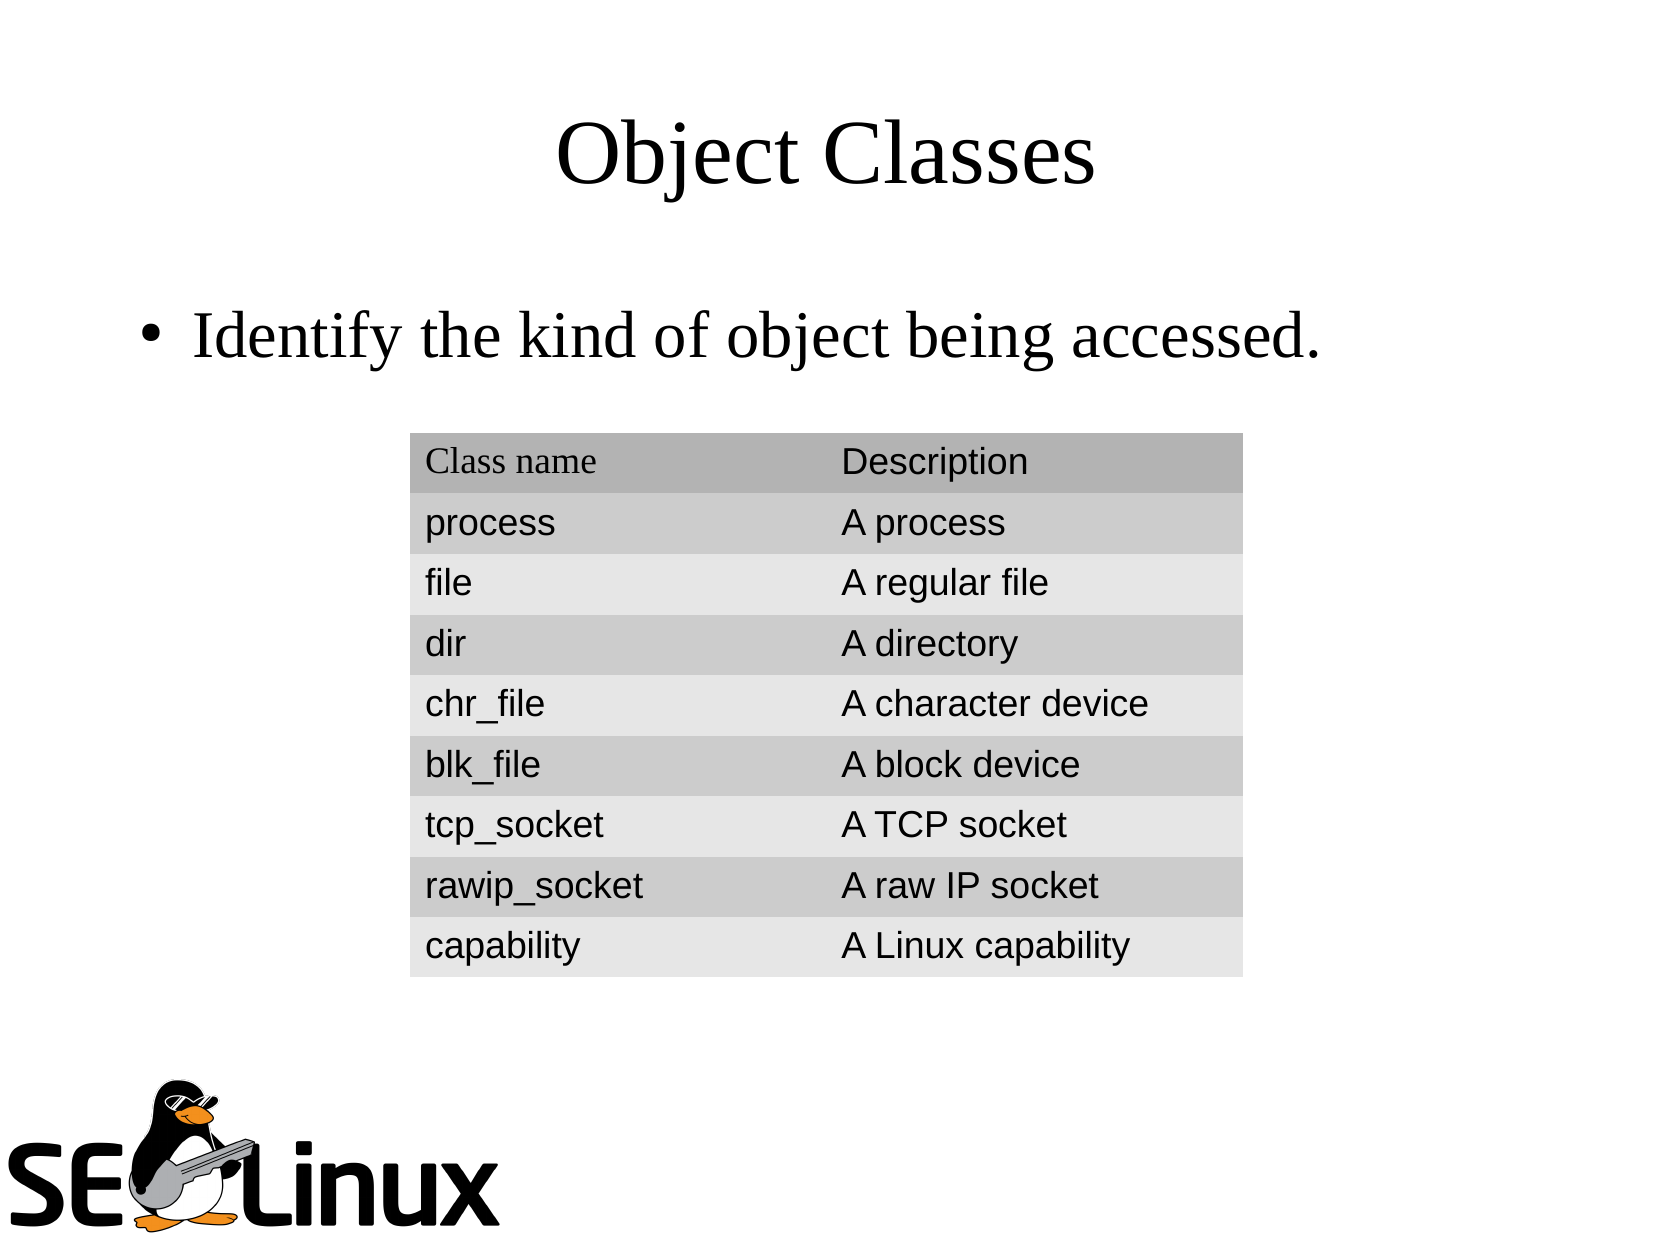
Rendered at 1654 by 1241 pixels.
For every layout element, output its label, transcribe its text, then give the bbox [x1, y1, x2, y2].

table_cell A Linux capability [827, 917, 1243, 977]
table_cell A character device [827, 675, 1243, 736]
table_cell A TCP socket [827, 796, 1243, 857]
table_cell chr_file [410, 675, 827, 736]
table_cell A raw IP socket [827, 857, 1243, 917]
table_cell rawip_socket [410, 857, 827, 917]
table_header Description [827, 433, 1243, 493]
table_cell A regular file [827, 554, 1243, 615]
table_header Class name [410, 433, 827, 493]
table_cell dir [410, 615, 827, 675]
title Object Classes [82, 49, 1571, 257]
table_cell process [410, 493, 827, 554]
table_cell A process [827, 493, 1243, 554]
list Identify the kind of object being accessed. [121, 297, 1534, 1064]
table_cell A block device [827, 736, 1243, 796]
table_cell file [410, 554, 827, 615]
table_cell capability [410, 917, 827, 977]
table_cell blk_file [410, 736, 827, 796]
table_cell tcp_socket [410, 796, 827, 857]
table_cell A directory [827, 615, 1243, 675]
picture [0, 919, 526, 1241]
